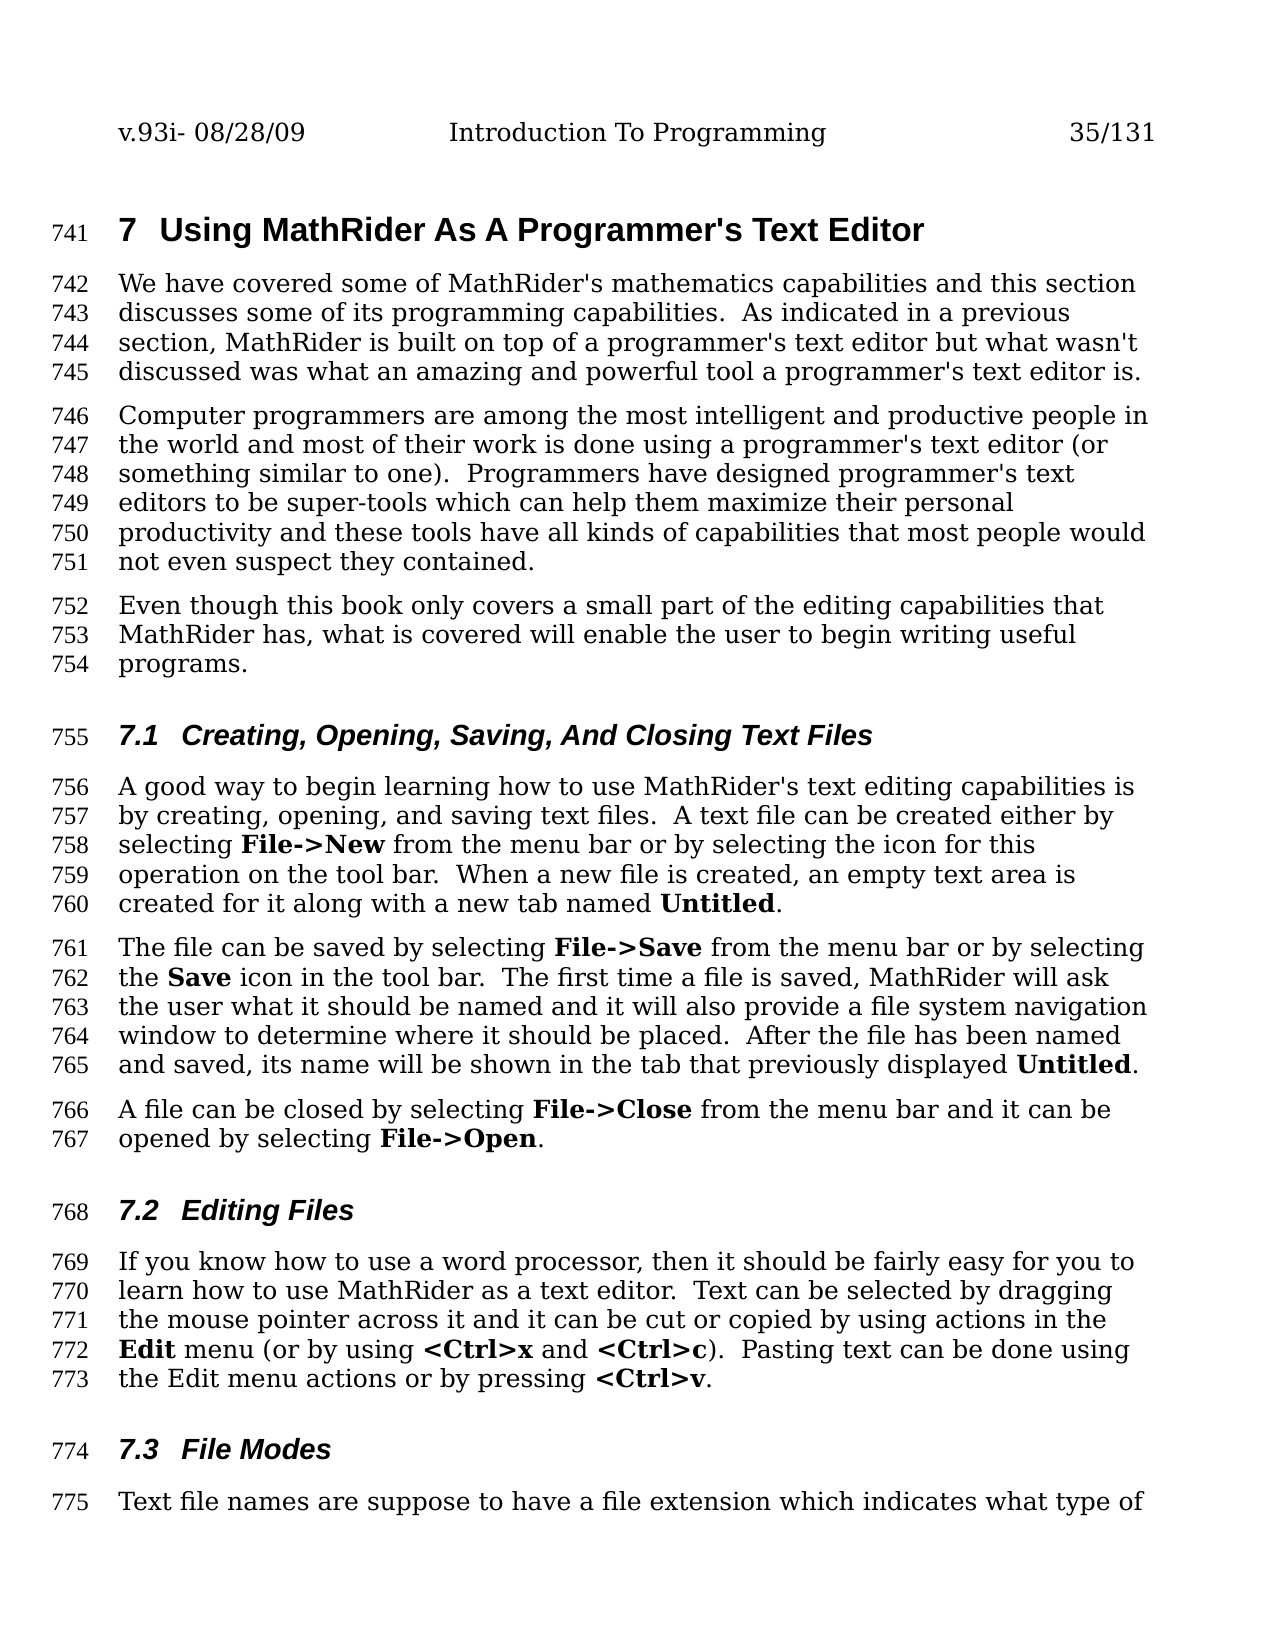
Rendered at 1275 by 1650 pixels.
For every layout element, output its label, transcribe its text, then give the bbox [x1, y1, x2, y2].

text If you know how to use a word processor, then it should be fairly easy for you to learn how to use MathRider as a text editor. Text can be selected by dragging the mouse pointer across it and it can be cut or copied by using actions in the Edit menu (or by using <Ctrl>x and <Ctrl>c). Pasting text can be done using the Edit menu actions or by pressing <Ctrl>v. [118, 1247, 1157, 1393]
subtitle Editing Files [118, 1193, 1157, 1226]
subtitle Using MathRider As A Programmer's Text Editor [118, 210, 1157, 248]
text Even though this book only covers a small part of the editing capabilities that MathRider has, what is covered will enable the user to begin writing useful programs. [118, 591, 1157, 678]
text A good way to begin learning how to use MathRider's text editing capabilities is by creating, opening, and saving text files. A text file can be created either by selecting File->New from the menu bar or by selecting the icon for this operation on the tool bar. When a new file is created, an empty text area is created for it along with a new tab named Untitled. [118, 772, 1157, 918]
text A file can be closed by selecting File->Close from the menu bar and it can be opened by selecting File->Open. [118, 1095, 1157, 1153]
subtitle Creating, Opening, Saving, And Closing Text Files [118, 718, 1157, 751]
subtitle File Modes [118, 1432, 1157, 1466]
text We have covered some of MathRider's mathematics capabilities and this section discusses some of its programming capabilities. As indicated in a previous section, MathRider is built on top of a programmer's text editor but what wasn't discussed was what an amazing and powerful tool a programmer's text editor is. [118, 269, 1157, 386]
text Text file names are suppose to have a file extension which indicates what type of [118, 1487, 1157, 1516]
text The file can be saved by selecting File->Save from the menu bar or by selecting the Save icon in the tool bar. The first time a file is saved, MathRider will ask the user what it should be named and it will also provide a file system navigation window to determine where it should be placed. After the file has been named and saved, its name will be shown in the tab that previously displayed Untitled. [118, 933, 1157, 1080]
text Computer programmers are among the most intelligent and productive people in the world and most of their work is done using a programmer's text editor (or something similar to one). Programmers have designed programmer's text editors to be super-tools which can help them maximize their personal productivity and these tools have all kinds of capabilities that most people would not even suspect they contained. [118, 401, 1157, 576]
